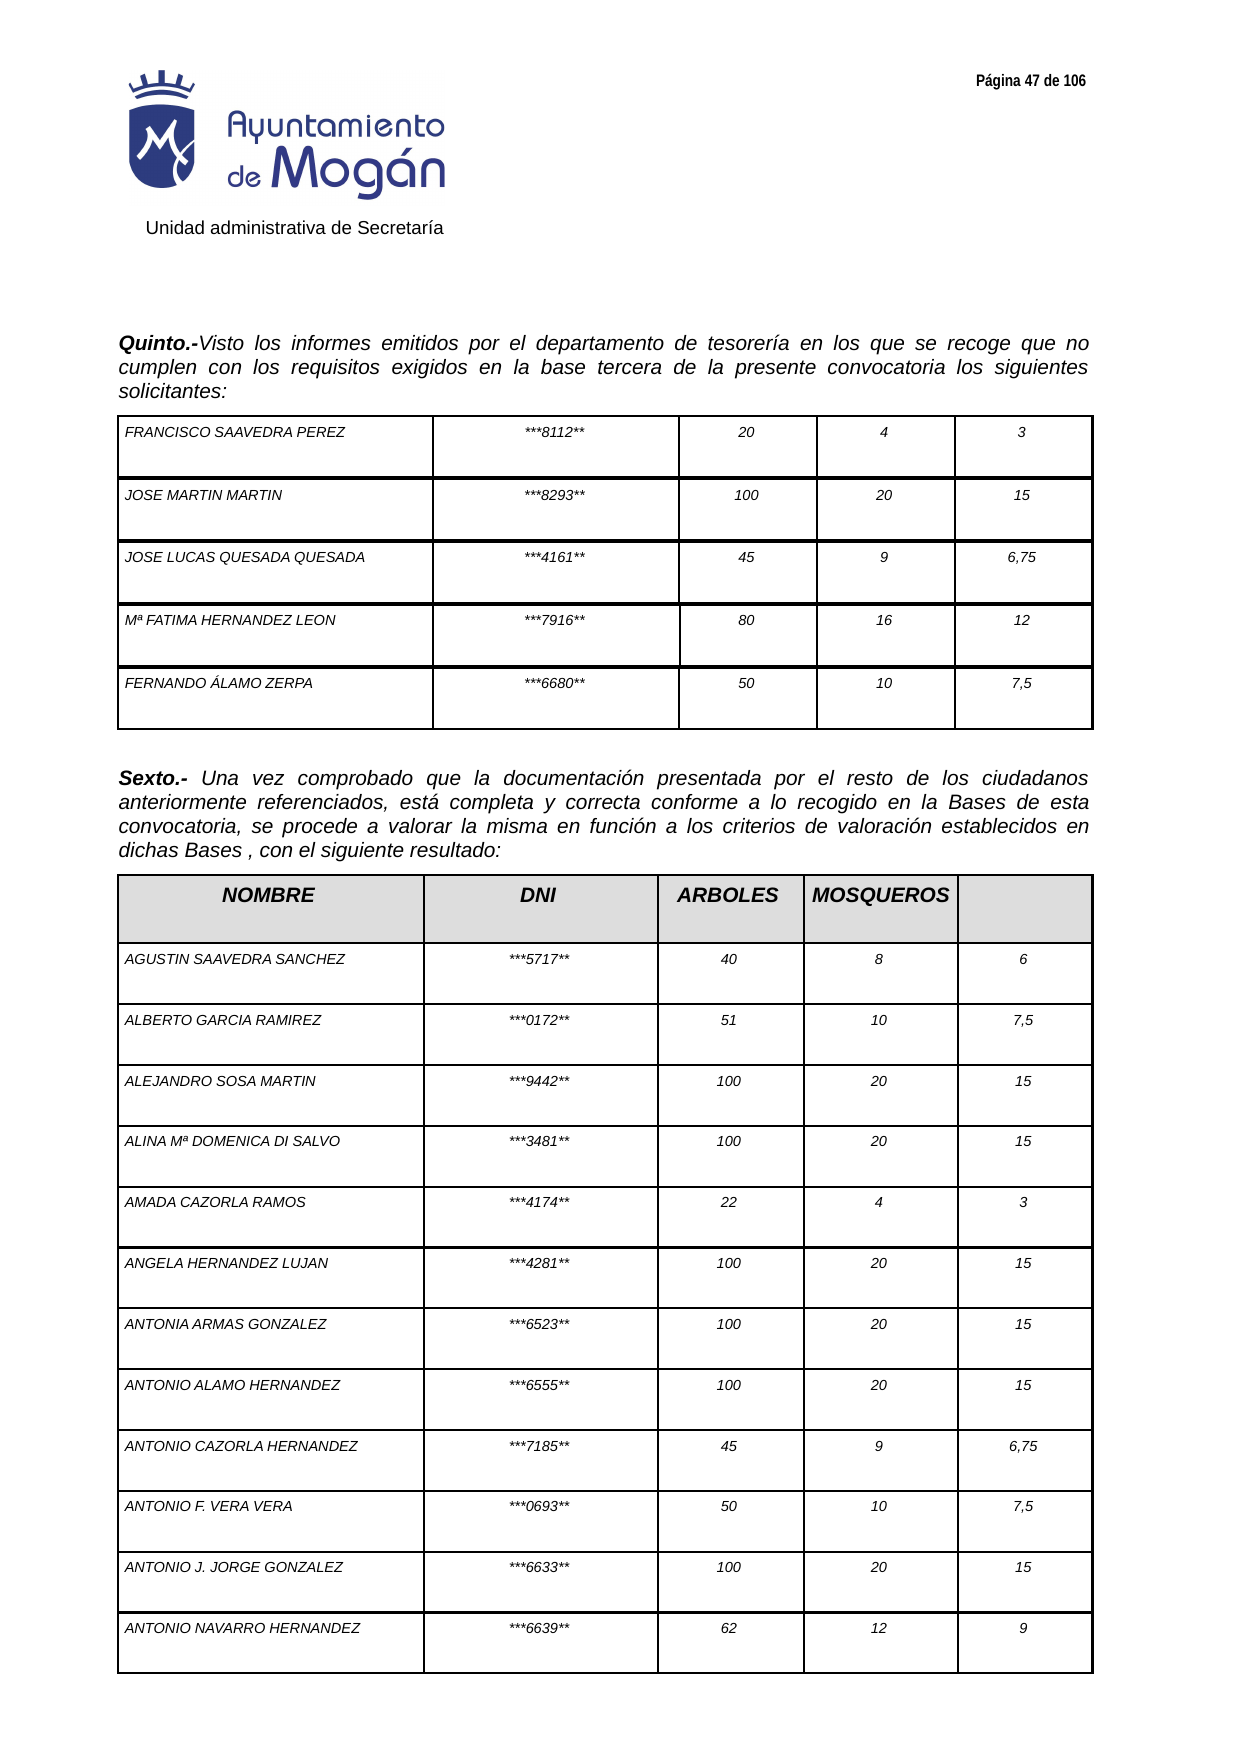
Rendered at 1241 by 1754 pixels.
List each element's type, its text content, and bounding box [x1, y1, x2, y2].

table_cell ALINA Mª DOMENICA DI SALVO [119, 1127, 423, 1186]
table_cell 100 [659, 1309, 803, 1368]
table_header 20 [680, 417, 816, 476]
table_header 12 [956, 606, 1091, 664]
table_cell ***0172** [425, 1005, 657, 1064]
table_cell 15 [959, 1370, 1091, 1429]
table_header 7,5 [956, 669, 1091, 727]
table_cell 15 [959, 1127, 1091, 1186]
table_cell 40 [659, 944, 803, 1003]
table_cell 7,5 [959, 1492, 1091, 1551]
table_cell 12 [805, 1614, 957, 1672]
table_cell ANTONIA ARMAS GONZALEZ [119, 1309, 423, 1368]
table_header 3 [956, 417, 1091, 476]
table_cell 10 [805, 1005, 957, 1064]
table_header 9 [818, 543, 954, 602]
table_cell ***6633** [425, 1553, 657, 1611]
table_cell 20 [805, 1127, 957, 1186]
table_cell ANTONIO F. VERA VERA [119, 1492, 423, 1551]
table_header 6,75 [956, 543, 1091, 602]
table_header 100 [680, 480, 816, 539]
table_cell 50 [659, 1492, 803, 1551]
table_cell ***5717** [425, 944, 657, 1003]
table_cell ALBERTO GARCIA RAMIREZ [119, 1005, 423, 1064]
table_header 45 [680, 543, 816, 602]
table_cell 9 [959, 1614, 1091, 1672]
table_cell ***6639** [425, 1614, 657, 1672]
table_header ***8293** [434, 480, 678, 539]
table_cell AGUSTIN SAAVEDRA SANCHEZ [119, 944, 423, 1003]
table_header ARBOLES [659, 876, 803, 942]
table_cell 8 [805, 944, 957, 1003]
table_header ***6680** [434, 669, 678, 727]
table_cell ***0693** [425, 1492, 657, 1551]
table_header 20 [818, 480, 954, 539]
picture [128, 70, 445, 206]
table_header NOMBRE [119, 876, 423, 942]
table_header 15 [956, 480, 1091, 539]
table_cell 9 [805, 1431, 957, 1490]
table_cell 45 [659, 1431, 803, 1490]
table_header Mª FATIMA HERNANDEZ LEON [119, 606, 432, 664]
table_cell 51 [659, 1005, 803, 1064]
table_cell 4 [805, 1188, 957, 1246]
table_cell ANTONIO NAVARRO HERNANDEZ [119, 1614, 423, 1672]
table_cell 20 [805, 1066, 957, 1125]
table_cell 20 [805, 1553, 957, 1611]
table_header FERNANDO ÁLAMO ZERPA [119, 669, 432, 727]
table_header [959, 876, 1091, 942]
table_cell ANGELA HERNANDEZ LUJAN [119, 1249, 423, 1307]
table_cell ***9442** [425, 1066, 657, 1125]
table_cell 15 [959, 1066, 1091, 1125]
table_cell 15 [959, 1309, 1091, 1368]
table_cell 6,75 [959, 1431, 1091, 1490]
text Quinto.-Visto los informes emitidos por el departamento de tesorería en los que se recoge que no cumplen con los requisitos exigidos en la base tercera de la presente convocatoria los siguientes solicitantes: [118, 331, 1092, 402]
table_header JOSE MARTIN MARTIN [119, 480, 432, 539]
table_header FRANCISCO SAAVEDRA PEREZ [119, 417, 432, 476]
table_header JOSE LUCAS QUESADA QUESADA [119, 543, 432, 602]
table_cell ***3481** [425, 1127, 657, 1186]
table_cell 20 [805, 1370, 957, 1429]
text Sexto.- Una vez comprobado que la documentación presentada por el resto de los ciudadanos anteriormente referenciados, está completa y correcta conforme a lo recogido en la Bases de esta convocatoria, se procede a valorar la misma en función a los criterios de valoración establecidos en dichas Bases , con el siguiente resultado: [118, 766, 1092, 862]
table_cell 100 [659, 1127, 803, 1186]
table_header ***4161** [434, 543, 678, 602]
table_cell 62 [659, 1614, 803, 1672]
table_cell 15 [959, 1249, 1091, 1307]
table_cell 6 [959, 944, 1091, 1003]
table_cell 100 [659, 1370, 803, 1429]
table_cell 20 [805, 1249, 957, 1307]
table_cell ***4281** [425, 1249, 657, 1307]
table_cell 20 [805, 1309, 957, 1368]
table_header 4 [818, 417, 954, 476]
table_cell ANTONIO CAZORLA HERNANDEZ [119, 1431, 423, 1490]
table_cell ANTONIO J. JORGE GONZALEZ [119, 1553, 423, 1611]
table_cell ANTONIO ALAMO HERNANDEZ [119, 1370, 423, 1429]
table_header ***7916** [434, 606, 679, 664]
table_cell ***6523** [425, 1309, 657, 1368]
table_cell 3 [959, 1188, 1091, 1246]
table_header 10 [818, 669, 954, 727]
table_cell 22 [659, 1188, 803, 1246]
table_cell 100 [659, 1553, 803, 1611]
table_header 80 [681, 606, 816, 664]
table_cell AMADA CAZORLA RAMOS [119, 1188, 423, 1246]
table_header ***8112** [434, 417, 678, 476]
table_cell 100 [659, 1249, 803, 1307]
table_cell 7,5 [959, 1005, 1091, 1064]
table_header 50 [680, 669, 816, 727]
table_cell 15 [959, 1553, 1091, 1611]
table_cell ALEJANDRO SOSA MARTIN [119, 1066, 423, 1125]
table_cell 100 [659, 1066, 803, 1125]
table_cell ***4174** [425, 1188, 657, 1246]
table_header MOSQUEROS [805, 876, 957, 942]
table_cell ***7185** [425, 1431, 657, 1490]
table_header DNI [425, 876, 657, 942]
table_header 16 [818, 606, 954, 664]
table_cell ***6555** [425, 1370, 657, 1429]
table_cell 10 [805, 1492, 957, 1551]
